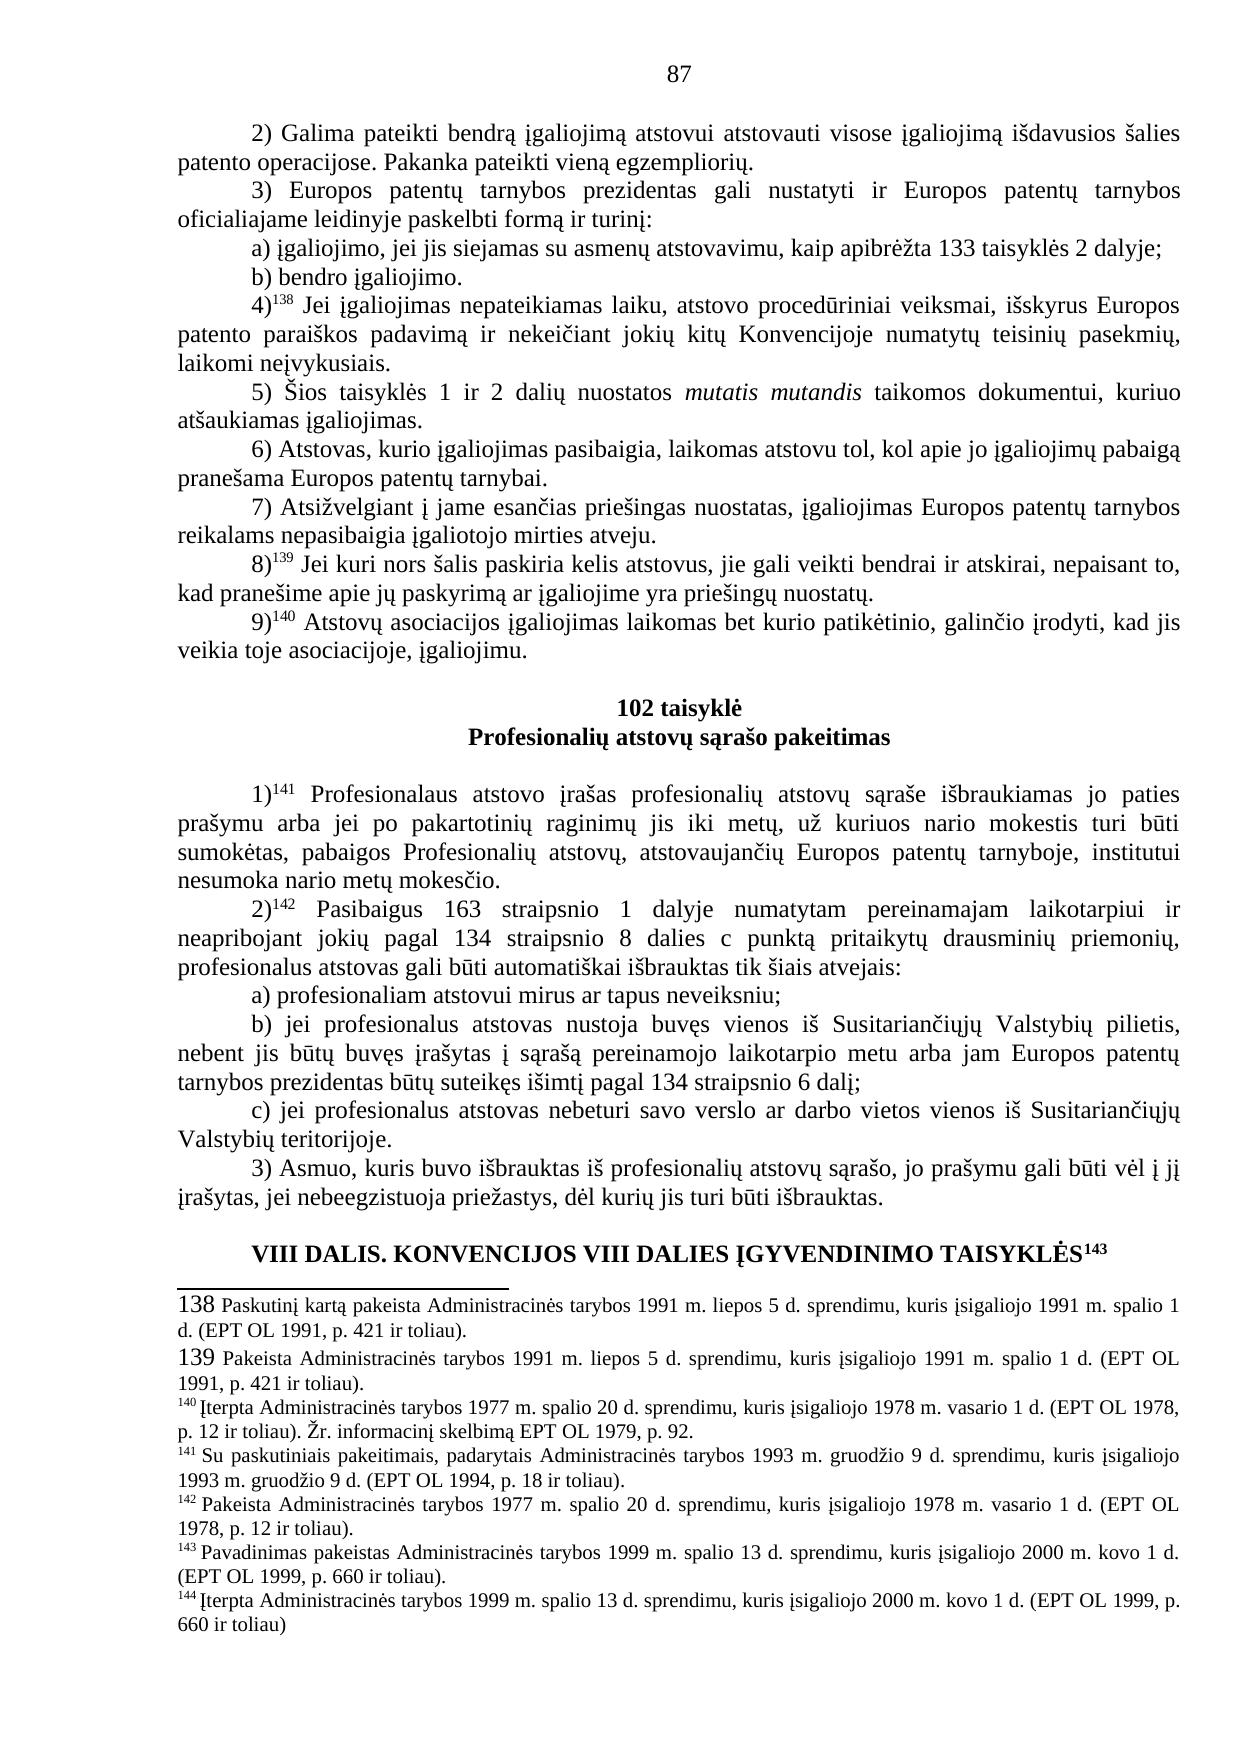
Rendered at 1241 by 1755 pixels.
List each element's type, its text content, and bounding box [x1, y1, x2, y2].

text 6) Atstovas, kurio įgaliojimas pasibaigia, laikomas atstovu tol, kol apie jo įgaliojimų pabaigą pranešama Europos patentų tarnybai. [177, 434, 1181, 492]
text Pakeista Administracinės tarybos 1991 m. liepos 5 d. sprendimu, kuris įsigaliojo 1991 m. spalio 1 d. (EPT OL 1991, p. 421 ir toliau). [177, 1342, 1181, 1395]
text 3) Asmuo, kuris buvo išbrauktas iš profesionalių atstovų sąrašo, jo prašymu gali būti vėl į jį įrašytas, jei nebeegzistuoja priežastys, dėl kurių jis turi būti išbrauktas. [177, 1153, 1181, 1211]
text Paskutinį kartą pakeista Administracinės tarybos 1991 m. liepos 5 d. sprendimu, kuris įsigaliojo 1991 m. spalio 1 d. (EPT OL 1991, p. 421 ir toliau). [177, 1289, 1181, 1342]
text 8) Jei kuri nors šalis paskiria kelis atstovus, jie gali veikti bendrai ir atskirai, nepaisant to, kad pranešime apie jų paskyrimą ar įgaliojime yra priešingų nuostatų. [177, 549, 1181, 607]
text 5) Šios taisyklės 1 ir 2 dalių nuostatos mutatis mutandis taikomos dokumentui, kuriuo atšaukiamas įgaliojimas. [177, 377, 1181, 434]
text b) jei profesionalus atstovas nustoja buvęs vienos iš Susitariančiųjų Valstybių pilietis, nebent jis būtų buvęs įrašytas į sąrašą pereinamojo laikotarpio metu arba jam Europos patentų tarnybos prezidentas būtų suteikęs išimtį pagal 134 straipsnio 6 dalį; [177, 1009, 1181, 1096]
text 3) Europos patentų tarnybos prezidentas gali nustatyti ir Europos patentų tarnybos oficialiajame leidinyje paskelbti formą ir turinį: [177, 176, 1181, 233]
text a) įgaliojimo, jei jis siejamas su asmenų atstovavimu, kaip apibrėžta 133 taisyklės 2 dalyje; [177, 233, 1181, 262]
text 2) Galima pateikti bendrą įgaliojimą atstovui atstovauti visose įgaliojimą išdavusios šalies patento operacijose. Pakanka pateikti vieną egzempliorių. [177, 118, 1181, 176]
text 9)140 Atstovų asociacijos įgaliojimas laikomas bet kurio patikėtinio, galinčio įrodyti, kad jis veikia toje asociacijoje, įgaliojimu. [177, 607, 1181, 664]
text VIII DALIS. KONVENCIJOS VIII DALIES ĮGYVENDINIMO TAISYKLĖS143 [177, 1239, 1181, 1268]
text 4) Jei įgaliojimas nepateikiamas laiku, atstovo procedūriniai veiksmai, išskyrus Europos patento paraiškos padavimą ir nekeičiant jokių kitų Konvencijoje numatytų teisinių pasekmių, laikomi neįvykusiais. [177, 291, 1181, 377]
text 140 Įterpta Administracinės tarybos 1977 m. spalio 20 d. sprendimu, kuris įsigaliojo 1978 m. vasario 1 d. (EPT OL 1978, p. 12 ir toliau). Žr. informacinį skelbimą EPT OL 1979, p. 92. [177, 1395, 1181, 1443]
text c) jei profesionalus atstovas nebeturi savo verslo ar darbo vietos vienos iš Susitariančiųjų Valstybių teritorijoje. [177, 1096, 1181, 1153]
text 7) Atsižvelgiant į jame esančias priešingas nuostatas, įgaliojimas Europos patentų tarnybos reikalams nepasibaigia įgaliotojo mirties atveju. [177, 492, 1181, 549]
text 142 Pakeista Administracinės tarybos 1977 m. spalio 20 d. sprendimu, kuris įsigaliojo 1978 m. vasario 1 d. (EPT OL 1978, p. 12 ir toliau). [177, 1492, 1181, 1540]
text b) bendro įgaliojimo. [177, 262, 1181, 291]
text 2)142 Pasibaigus 163 straipsnio 1 dalyje numatytam pereinamajam laikotarpiui ir neapribojant jokių pagal 134 straipsnio 8 dalies c punktą pritaikytų drausminių priemonių, profesionalus atstovas gali būti automatiškai išbrauktas tik šiais atvejais: [177, 894, 1181, 981]
text 1)141 Profesionalaus atstovo įrašas profesionalių atstovų sąraše išbraukiamas jo paties prašymu arba jei po pakartotinių raginimų jis iki metų, už kuriuos nario mokestis turi būti sumokėtas, pabaigos Profesionalių atstovų, atstovaujančių Europos patentų tarnyboje, institutui nesumoka nario metų mokesčio. [177, 779, 1181, 894]
text 144 Įterpta Administracinės tarybos 1999 m. spalio 13 d. sprendimu, kuris įsigaliojo 2000 m. kovo 1 d. (EPT OL 1999, p. 660 ir toliau) [177, 1588, 1181, 1636]
text a) profesionaliam atstovui mirus ar tapus neveiksniu; [177, 981, 1181, 1009]
text 143 Pavadinimas pakeistas Administracinės tarybos 1999 m. spalio 13 d. sprendimu, kuris įsigaliojo 2000 m. kovo 1 d. (EPT OL 1999, p. 660 ir toliau). [177, 1540, 1181, 1588]
text 141 Su paskutiniais pakeitimais, padarytais Administracinės tarybos 1993 m. gruodžio 9 d. sprendimu, kuris įsigaliojo 1993 m. gruodžio 9 d. (EPT OL 1994, p. 18 ir toliau). [177, 1443, 1181, 1492]
text Profesionalių atstovų sąrašo pakeitimas [177, 722, 1181, 751]
text 102 taisyklė [177, 693, 1181, 722]
